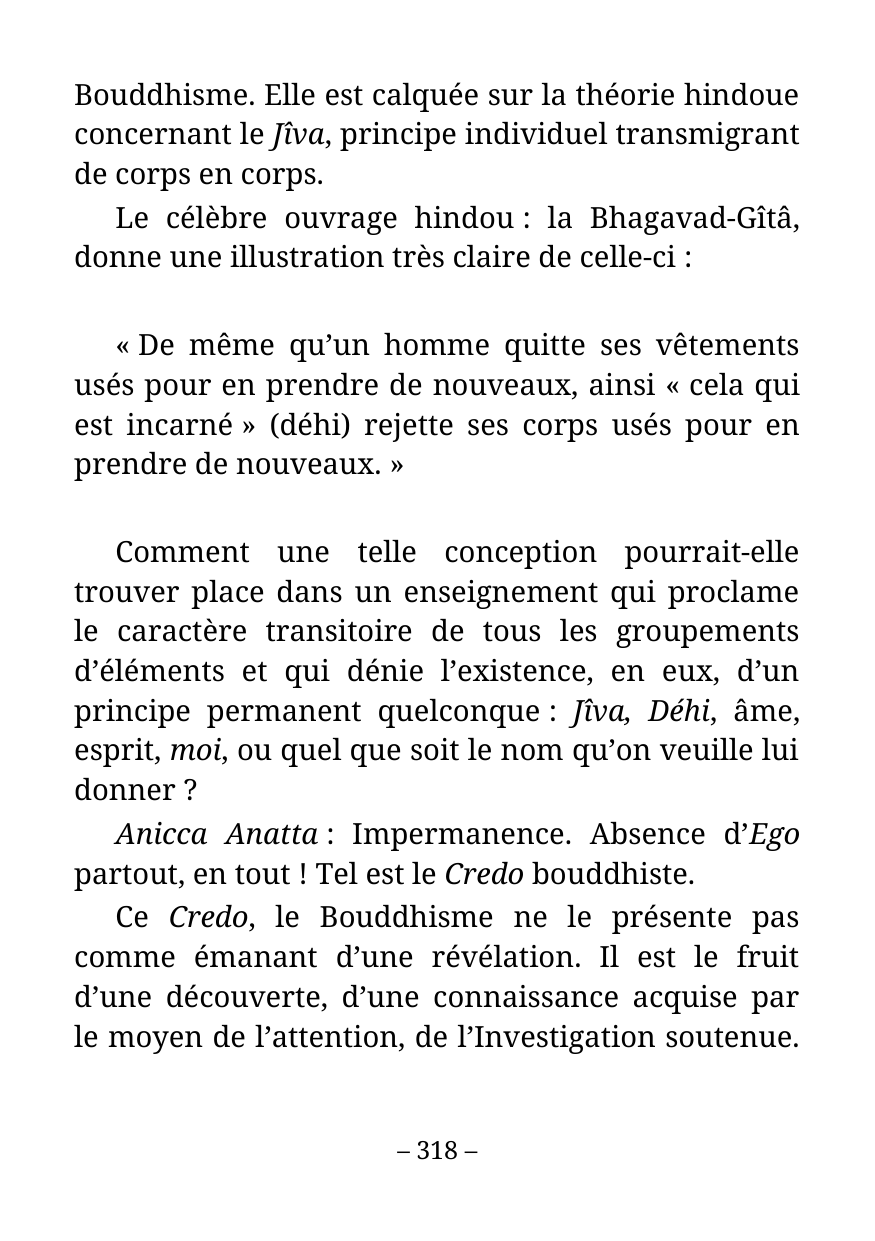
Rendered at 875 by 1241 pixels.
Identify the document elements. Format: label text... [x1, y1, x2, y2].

text « De même qu’un homme quitte ses vêtements usés pour en prendre de nouveaux, ainsi « cela qui est incarné » (déhi) rejette ses corps usés pour en prendre de nouveaux. » [74, 324, 800, 483]
text Comment une telle conception pourrait-elle trouver place dans un enseignement qui proclame le caractère transitoire de tous les groupements d’éléments et qui dénie l’existence, en eux, d’un principe permanent quelconque : Jîva, Déhi, âme, esprit, moi, ou quel que soit le nom qu’on veuille lui donner ? [74, 531, 800, 809]
text Anicca Anatta : Impermanence. Absence d’Ego partout, en tout ! Tel est le Credo bouddhiste. [74, 813, 800, 893]
text Bouddhisme. Elle est calquée sur la théorie hindoue concernant le Jîva, principe individuel transmigrant de corps en corps. [74, 74, 800, 193]
text Ce Credo, le Bouddhisme ne le présente pas comme émanant d’une révélation. Il est le fruit d’une découverte, d’une connaissance acquise par le moyen de l’attention, de l’Investigation soutenue. [74, 897, 800, 1056]
text Le célèbre ouvrage hindou : la Bhagavad-Gîtâ, donne une illustration très claire de celle-ci : [74, 197, 800, 276]
